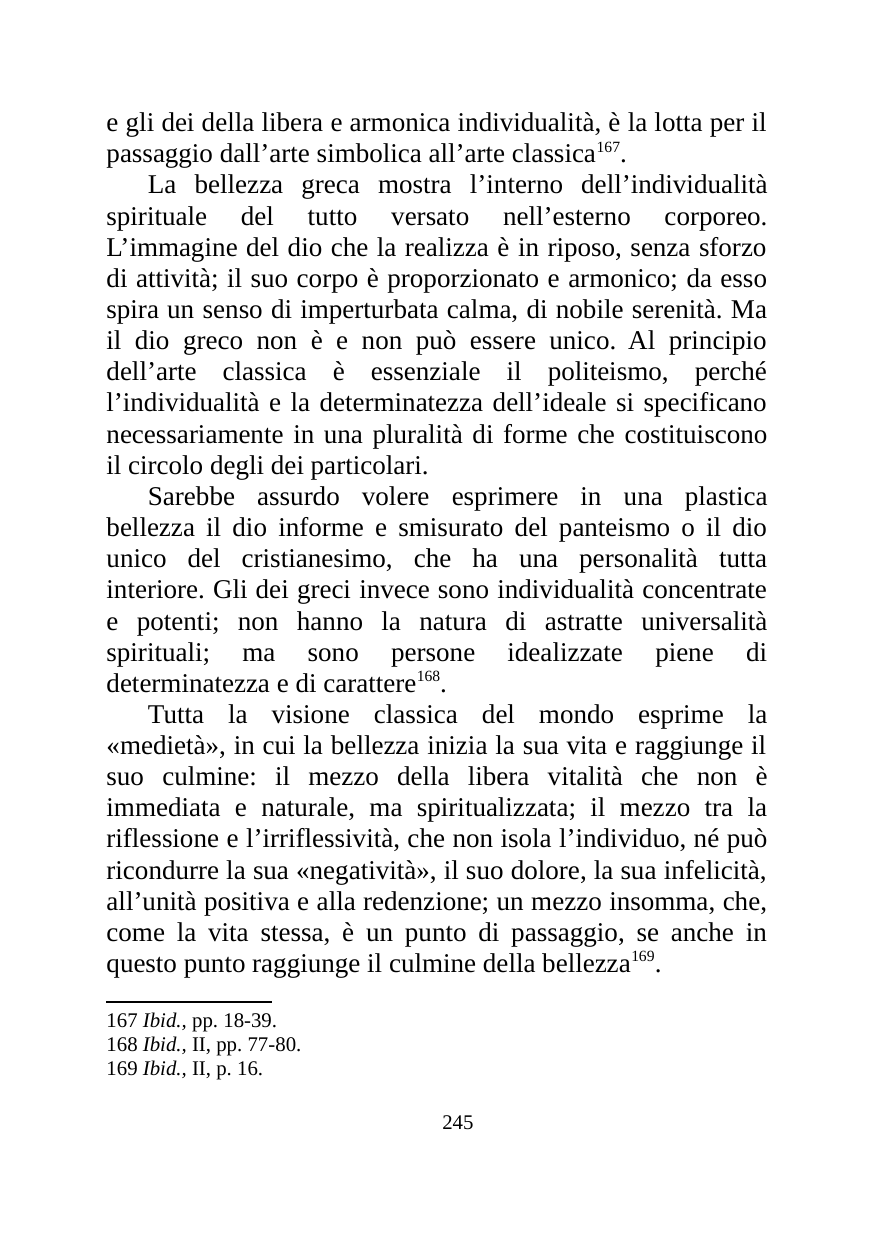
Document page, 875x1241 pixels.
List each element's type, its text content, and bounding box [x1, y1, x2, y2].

text La bellezza greca mostra l’interno dell’individualità spirituale del tutto versato nell’esterno corporeo. L’immagine del dio che la realizza è in riposo, senza sforzo di attività; il suo corpo è proporzionato e armonico; da esso spira un senso di imperturbata calma, di nobile serenità. Ma il dio greco non è e non può essere unico. Al principio dell’arte classica è essenziale il politeismo, perché l’individualità e la determinatezza dell’ideale si specificano necessariamente in una pluralità di forme che costituiscono il circolo degli dei particolari. [106, 168, 768, 480]
text Ibid., II, pp. 77-80. [106, 1032, 768, 1056]
text Ibid., II, p. 16. [106, 1056, 768, 1080]
text e gli dei della libera e armonica individualità, è la lotta per il passaggio dall’arte simbolica all’arte classica. [106, 106, 768, 168]
text Tutta la visione classica del mondo esprime la «medietà», in cui la bellezza inizia la sua vita e raggiunge il suo culmine: il mezzo della libera vitalità che non è immediata e naturale, ma spiritualizzata; il mezzo tra la riflessione e l’irriflessività, che non isola l’individuo, né può ricondurre la sua «negatività», il suo dolore, la sua infelicità, all’unità positiva e alla redenzione; un mezzo insomma, che, come la vita stessa, è un punto di passaggio, se anche in questo punto raggiunge il culmine della bellezza. [106, 698, 768, 978]
text Sarebbe assurdo volere esprimere in una plastica bellezza il dio informe e smisurato del panteismo o il dio unico del cristianesimo, che ha una personalità tutta interiore. Gli dei greci invece sono individualità concentrate e potenti; non hanno la natura di astratte universalità spirituali; ma sono persone idealizzate piene di determinatezza e di carattere. [106, 480, 768, 698]
text Ibid., pp. 18-39. [106, 1008, 768, 1032]
